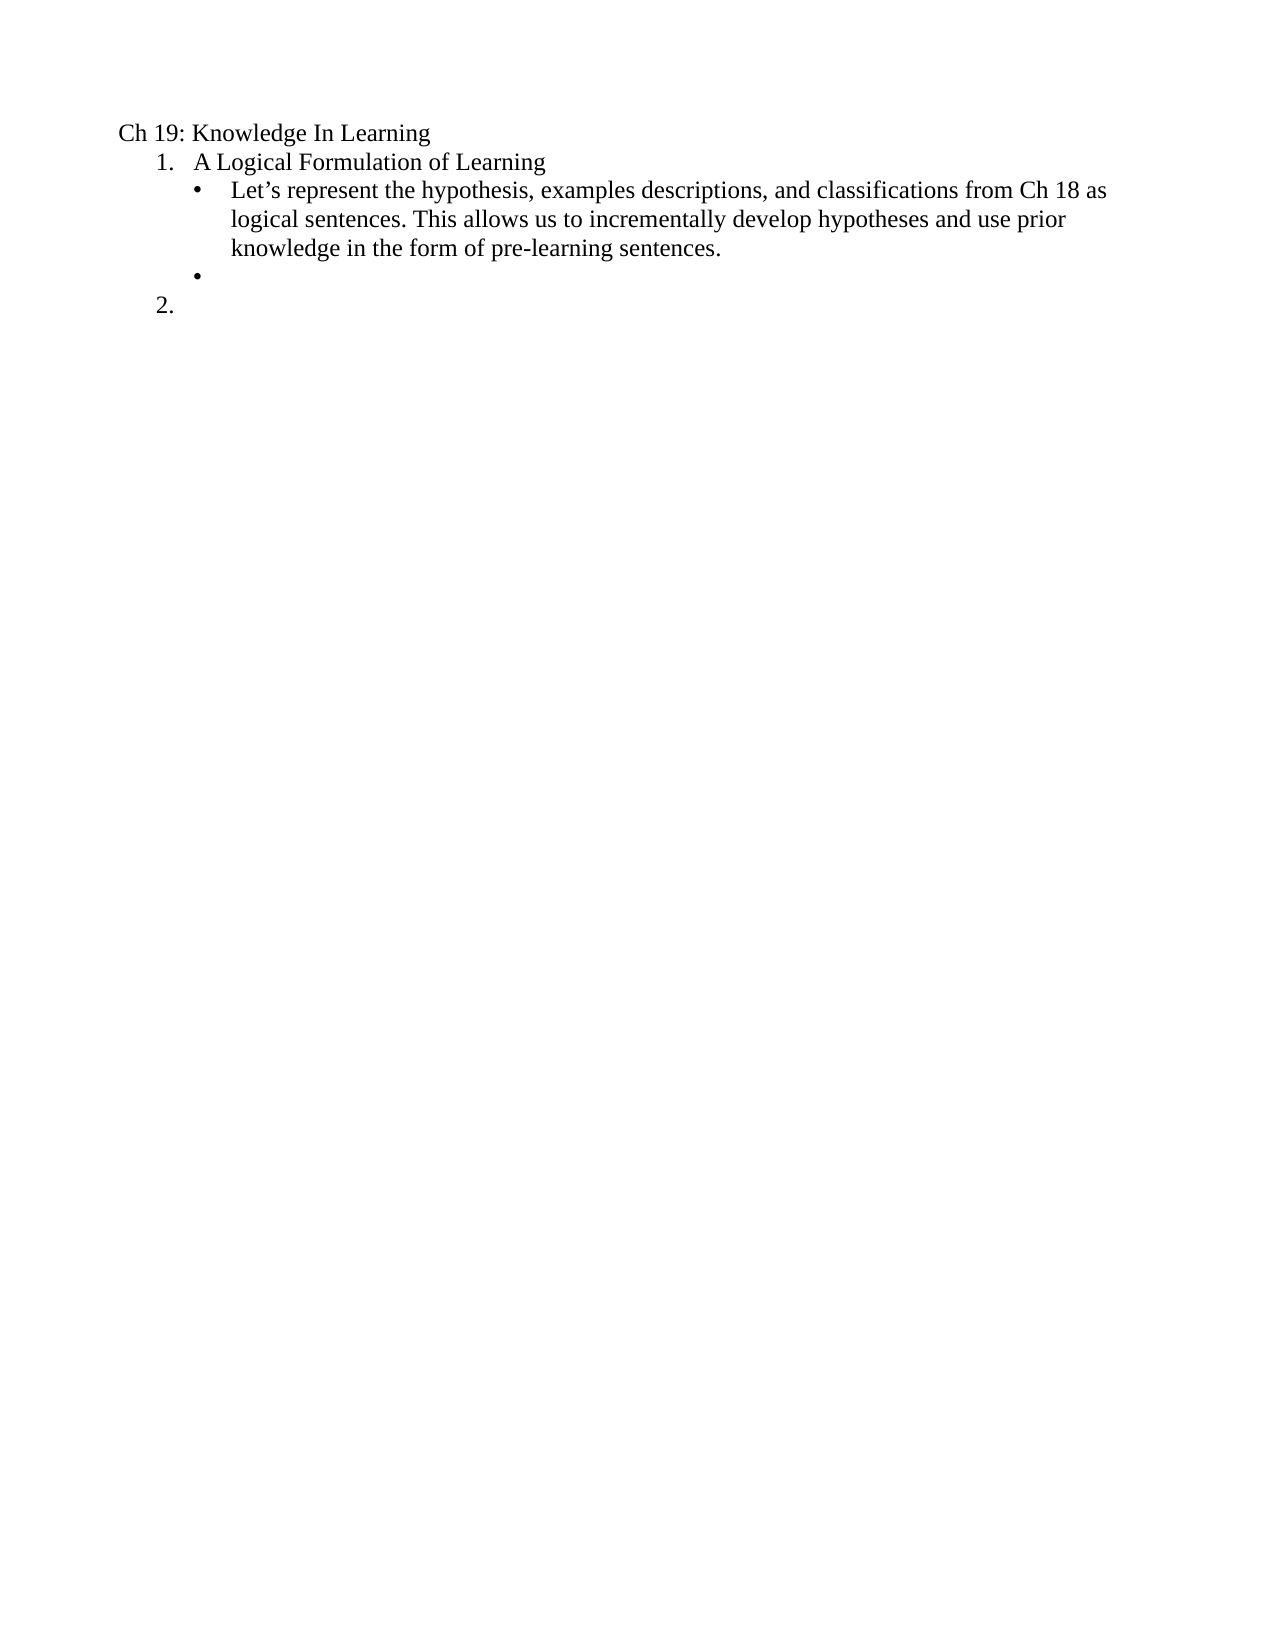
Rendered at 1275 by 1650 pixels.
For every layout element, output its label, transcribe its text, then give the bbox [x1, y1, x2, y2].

text Ch 19: Knowledge In Learning [118, 118, 1157, 147]
list Let’s represent the hypothesis, examples descriptions, and classifications from Ch 18 as logical sentences. This allows us to incrementally develop hypotheses and use prior knowledge in the form of pre-learning sentences. [193, 176, 1157, 262]
list A Logical Formulation of Learning [156, 147, 1157, 176]
